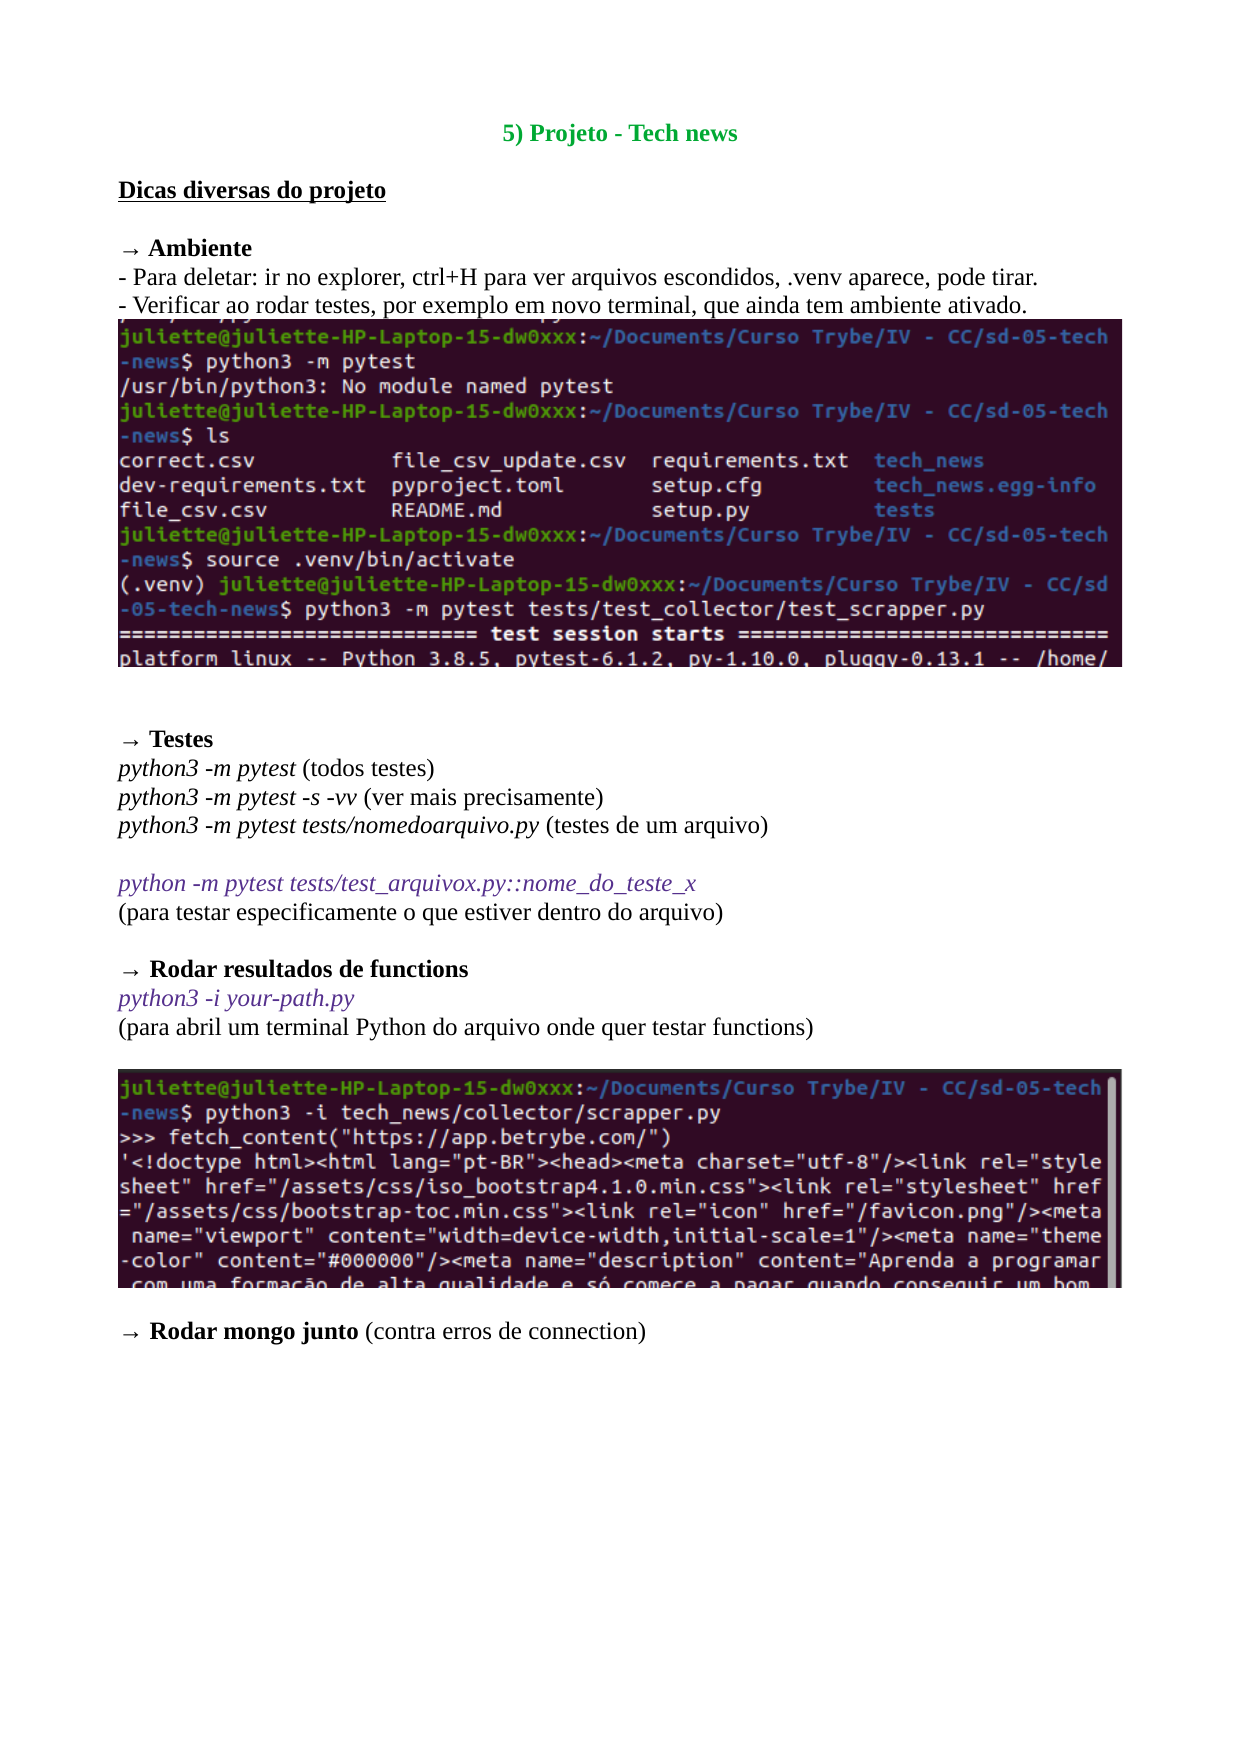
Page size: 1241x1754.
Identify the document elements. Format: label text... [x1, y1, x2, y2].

text → Rodar resultados de functions [118, 954, 1122, 983]
text → Ambiente [118, 233, 1122, 262]
text python3 -m pytest tests/nomedoarquivo.py (testes de um arquivo) [118, 811, 1122, 839]
text - Para deletar: ir no explorer, ctrl+H para ver arquivos escondidos, .venv aparece, pode tirar. [118, 262, 1122, 291]
text (para abril um terminal Python do arquivo onde quer testar functions) [118, 1012, 1122, 1041]
text 5) Projeto - Tech news [118, 118, 1122, 147]
text (para testar especificamente o que estiver dentro do arquivo) [118, 897, 1122, 926]
text python3 -m pytest (todos testes) [118, 753, 1122, 782]
text → Testes [118, 724, 1122, 753]
picture [118, 319, 1123, 667]
text → Rodar mongo junto (contra erros de connection) [118, 1316, 1122, 1345]
text python3 -i your-path.py [118, 983, 1122, 1012]
picture [118, 1069, 1123, 1288]
text python3 -m pytest -s -vv (ver mais precisamente) [118, 782, 1122, 811]
text python -m pytest tests/test_arquivox.py::nome_do_teste_x [118, 868, 1122, 897]
text Dicas diversas do projeto [118, 176, 1122, 204]
text - Verificar ao rodar testes, por exemplo em novo terminal, que ainda tem ambiente ativado. [118, 291, 1122, 319]
